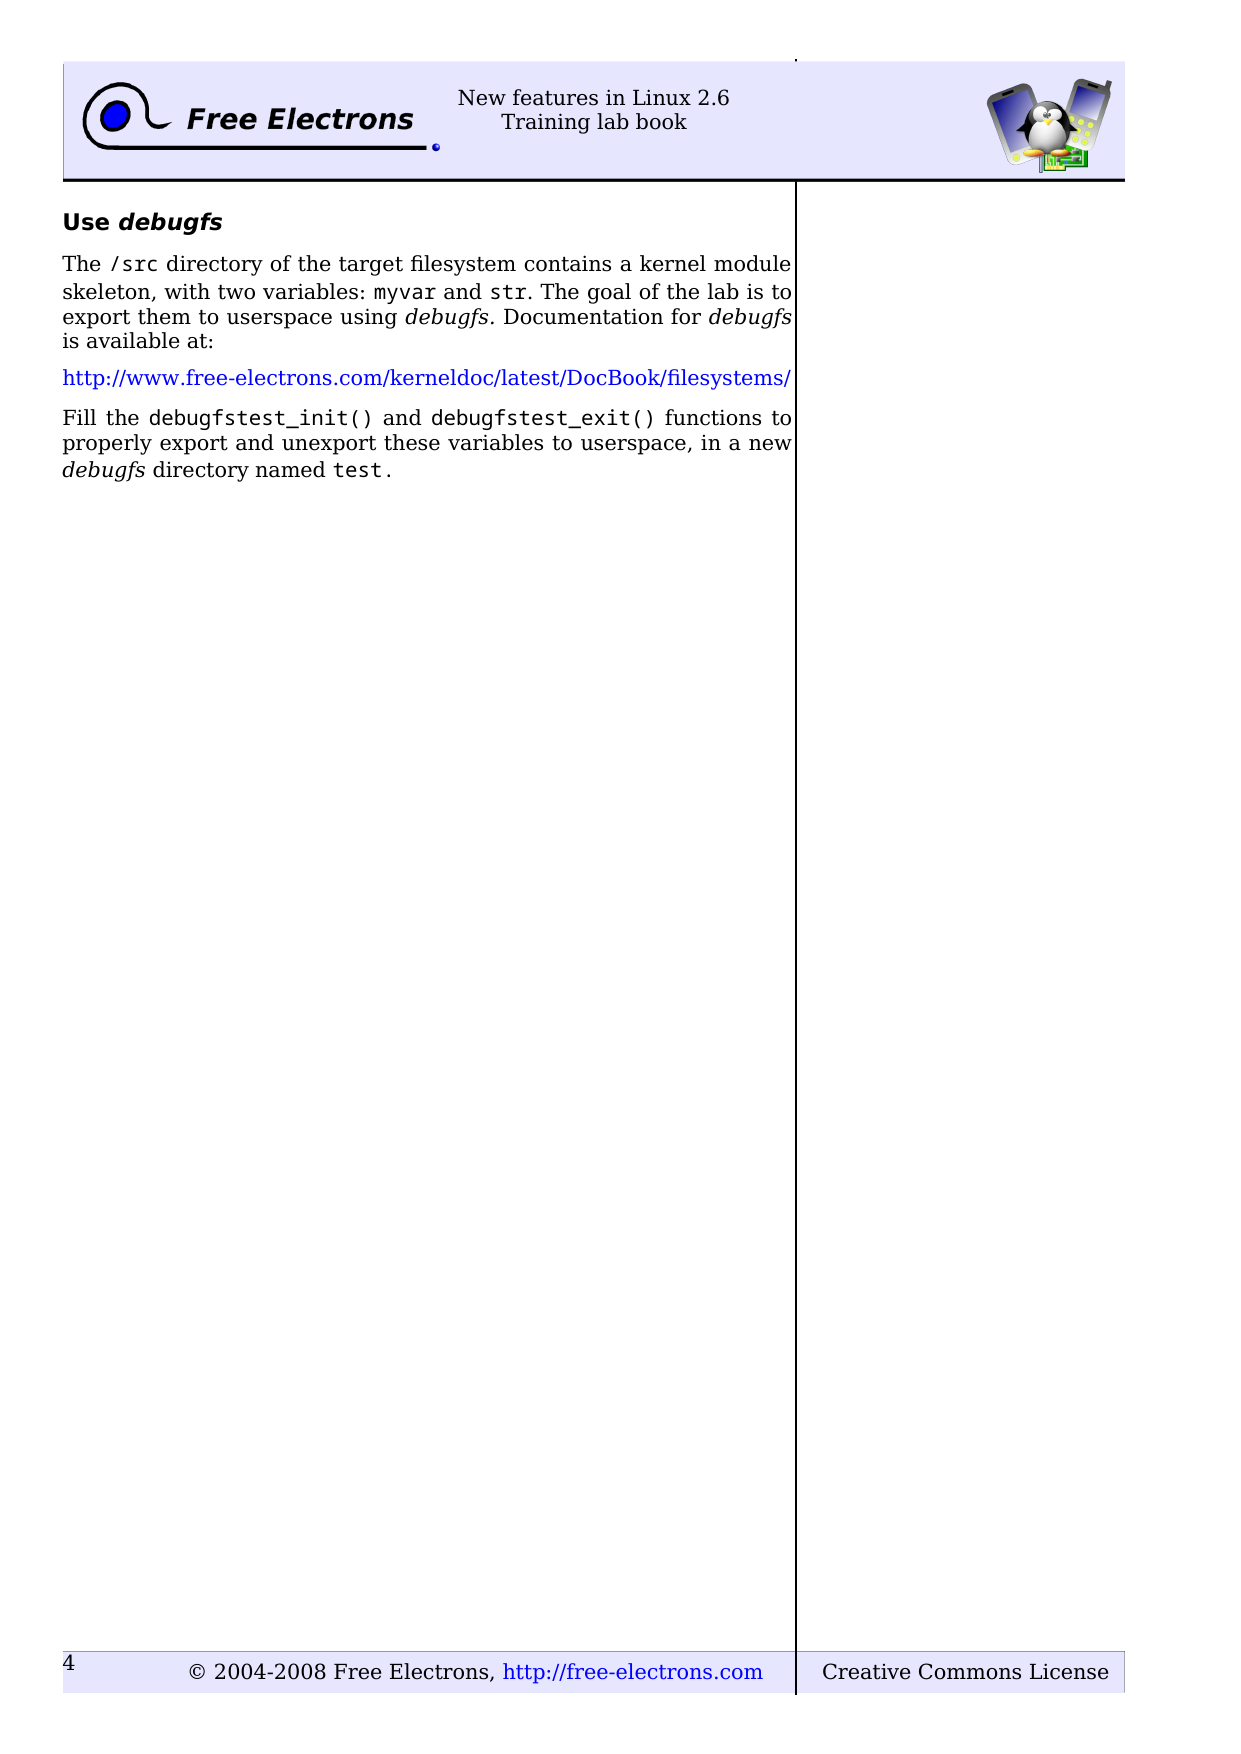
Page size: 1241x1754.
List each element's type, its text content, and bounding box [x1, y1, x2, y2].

picture [77, 74, 443, 157]
subtitle Use debugfs [62, 209, 792, 236]
text Fill the debugfstest_init() and debugfstest_exit() functions to properly export and unexport these variables to userspace, in a new debugfs directory named test. [62, 403, 792, 484]
picture [980, 67, 1118, 181]
text http://www.free-electrons.com/kerneldoc/latest/DocBook/filesystems/ [62, 366, 792, 391]
text The /src directory of the target filesystem contains a kernel module skeleton, with two variables: myvar and str. The goal of the lab is to export them to userspace using debugfs. Documentation for debugfs is available at: [62, 249, 792, 354]
